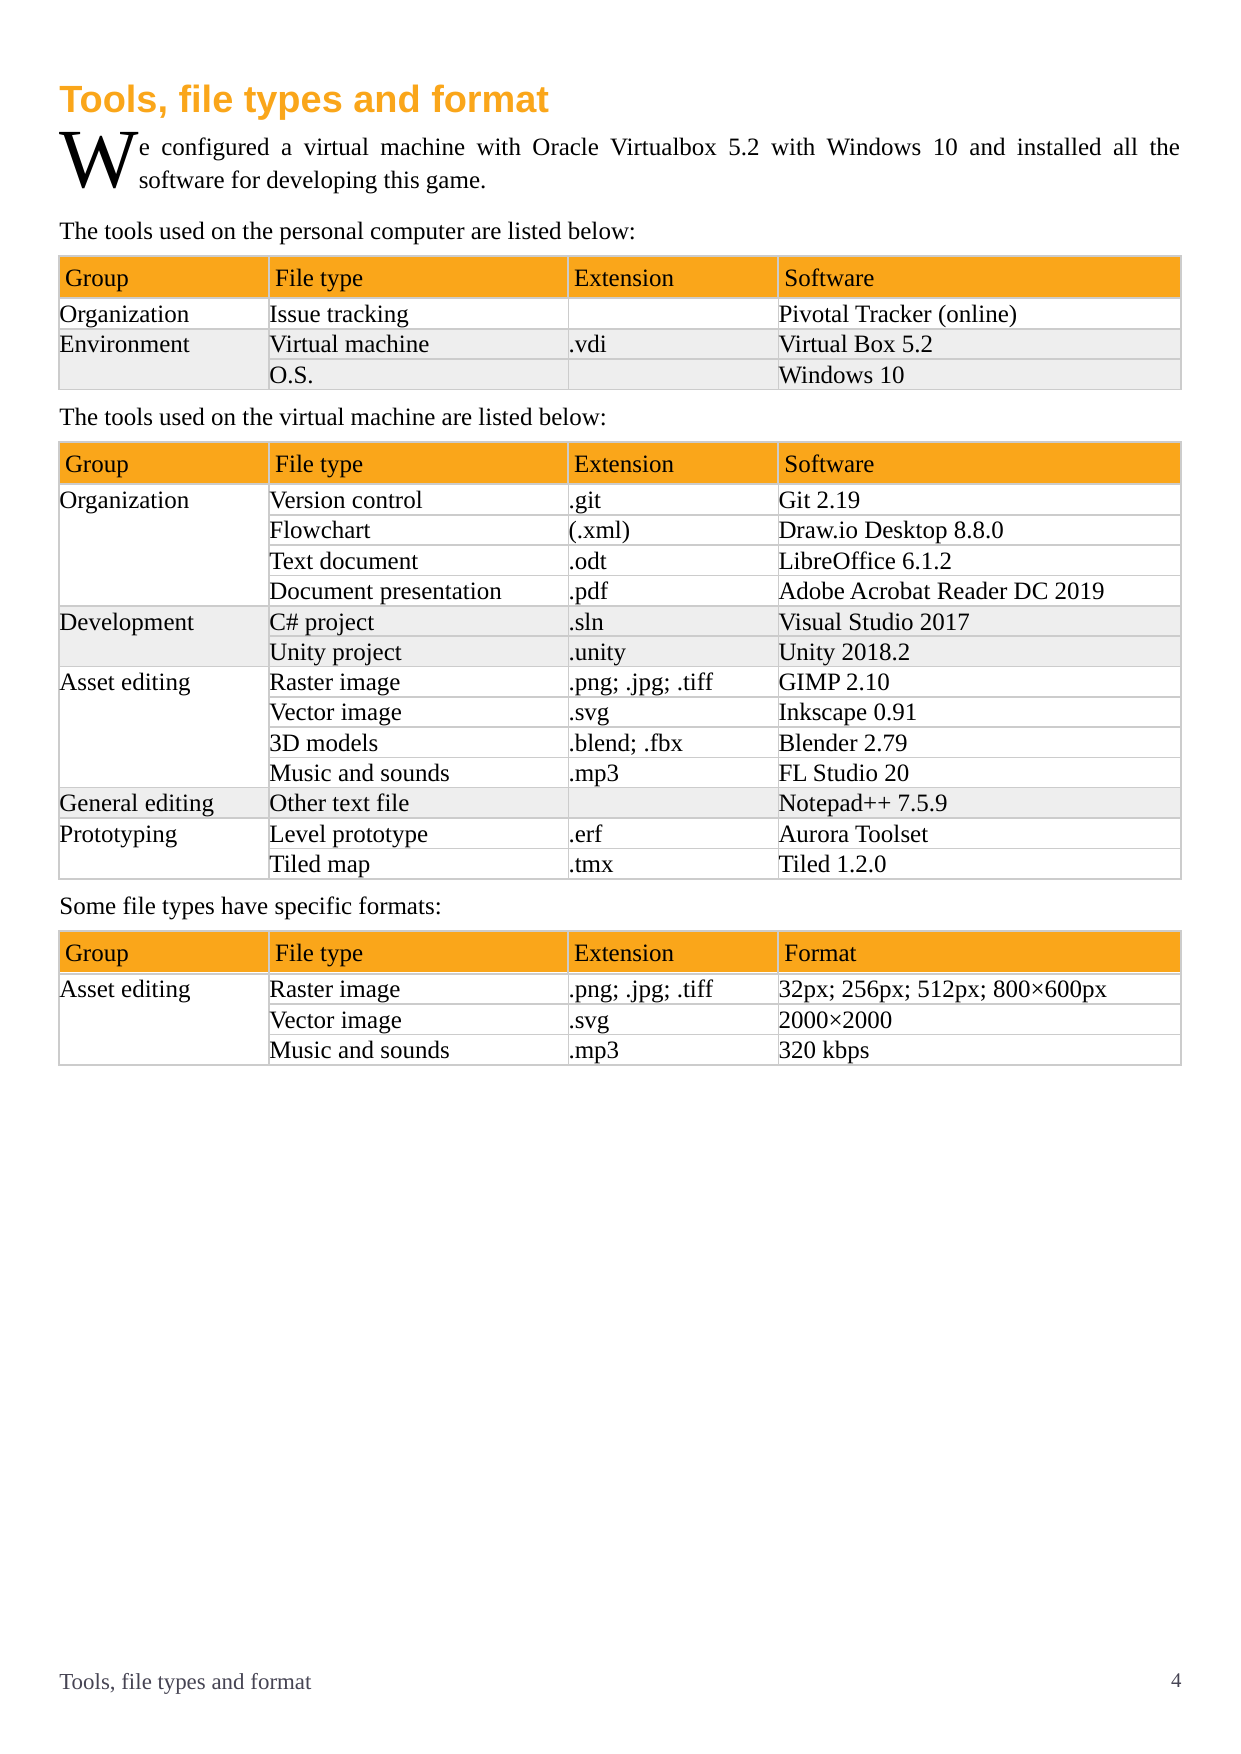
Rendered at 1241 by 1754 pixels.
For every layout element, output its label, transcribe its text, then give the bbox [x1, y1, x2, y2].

table_cell Asset editing [60, 975, 268, 1064]
table_cell Music and sounds [270, 1035, 568, 1064]
table_cell Unity project [270, 637, 568, 666]
table_cell Asset editing [60, 667, 268, 787]
table_cell Vector image [270, 1005, 568, 1033]
table_cell Draw.io Desktop 8.8.0 [779, 516, 1180, 544]
table_cell Raster image [270, 667, 568, 696]
table_cell Inkscape 0.91 [779, 698, 1180, 726]
table_header Group [60, 932, 268, 972]
table_cell Raster image [270, 975, 568, 1003]
table_cell .erf [569, 819, 778, 847]
table_cell .svg [569, 698, 778, 726]
table_cell Windows 10 [779, 360, 1180, 389]
table_cell .unity [569, 637, 778, 666]
table_cell .pdf [569, 576, 778, 605]
table_cell .svg [569, 1005, 778, 1033]
table_header Group [60, 443, 268, 483]
table_header Format [779, 932, 1180, 972]
table_header Extension [569, 257, 777, 297]
table_cell Vector image [270, 698, 568, 726]
table_cell Pivotal Tracker (online) [779, 299, 1180, 328]
table_header File type [270, 257, 567, 297]
text We configured a virtual machine with Oracle Virtualbox 5.2 with Windows 10 and installed all the software for developing this game. [59, 132, 1181, 194]
table_cell .png; .jpg; .tiff [569, 975, 778, 1003]
table_cell Notepad++ 7.5.9 [779, 788, 1180, 817]
table_cell FL Studio 20 [779, 758, 1180, 787]
table_cell .mp3 [569, 1035, 778, 1064]
table_cell [569, 299, 778, 328]
table_cell .vdi [569, 330, 778, 358]
table_cell Document presentation [270, 576, 568, 605]
table_cell 2000×2000 [779, 1005, 1180, 1033]
table_cell Environment [60, 330, 268, 358]
table_cell Organization [60, 299, 268, 328]
table_cell .blend; .fbx [569, 728, 778, 757]
table_cell [569, 788, 778, 817]
table_header Extension [569, 932, 777, 972]
table_cell Adobe Acrobat Reader DC 2019 [779, 576, 1180, 605]
table_cell Version control [270, 485, 568, 514]
table_header Group [60, 257, 268, 297]
text The tools used on the virtual machine are listed below: [59, 402, 1181, 431]
table_cell C# project [270, 607, 568, 635]
table_cell Development [60, 607, 268, 635]
table_cell Flowchart [270, 516, 568, 544]
table_cell Prototyping [60, 819, 268, 878]
table_cell Virtual Box 5.2 [779, 330, 1180, 358]
table_cell Aurora Toolset [779, 819, 1180, 847]
table_header Software [779, 257, 1180, 297]
table_cell Blender 2.79 [779, 728, 1180, 757]
table_cell 320 kbps [779, 1035, 1180, 1064]
table_cell (.xml) [569, 516, 778, 544]
table_cell Virtual machine [270, 330, 568, 358]
table_cell Organization [60, 485, 268, 605]
table_cell .sln [569, 607, 778, 635]
subtitle Tools, file types and format [59, 77, 1181, 120]
table_cell Text document [270, 546, 568, 575]
table_cell 32px; 256px; 512px; 800×600px [779, 975, 1180, 1003]
table_cell O.S. [270, 360, 568, 389]
table_cell Tiled map [270, 849, 568, 878]
text The tools used on the personal computer are listed below: [59, 216, 1181, 245]
table_cell Level prototype [270, 819, 568, 847]
table_cell GIMP 2.10 [779, 667, 1180, 696]
table_cell Other text file [270, 788, 568, 817]
table_cell LibreOffice 6.1.2 [779, 546, 1180, 575]
table_cell .png; .jpg; .tiff [569, 667, 778, 696]
table_cell .git [569, 485, 778, 514]
table_header File type [270, 443, 567, 483]
table_cell [569, 360, 778, 389]
table_cell Git 2.19 [779, 485, 1180, 514]
table_cell Unity 2018.2 [779, 637, 1180, 666]
table_header Software [779, 443, 1180, 483]
table_cell 3D models [270, 728, 568, 757]
table_cell Tiled 1.2.0 [779, 849, 1180, 878]
table_cell .odt [569, 546, 778, 575]
table_cell .mp3 [569, 758, 778, 787]
table_cell Music and sounds [270, 758, 568, 787]
table_header Extension [569, 443, 777, 483]
table_header File type [270, 932, 567, 972]
table_cell General editing [60, 788, 268, 817]
table_cell .tmx [569, 849, 778, 878]
table_cell Issue tracking [270, 299, 568, 328]
text Some file types have specific formats: [59, 891, 1181, 920]
table_cell Visual Studio 2017 [779, 607, 1180, 635]
